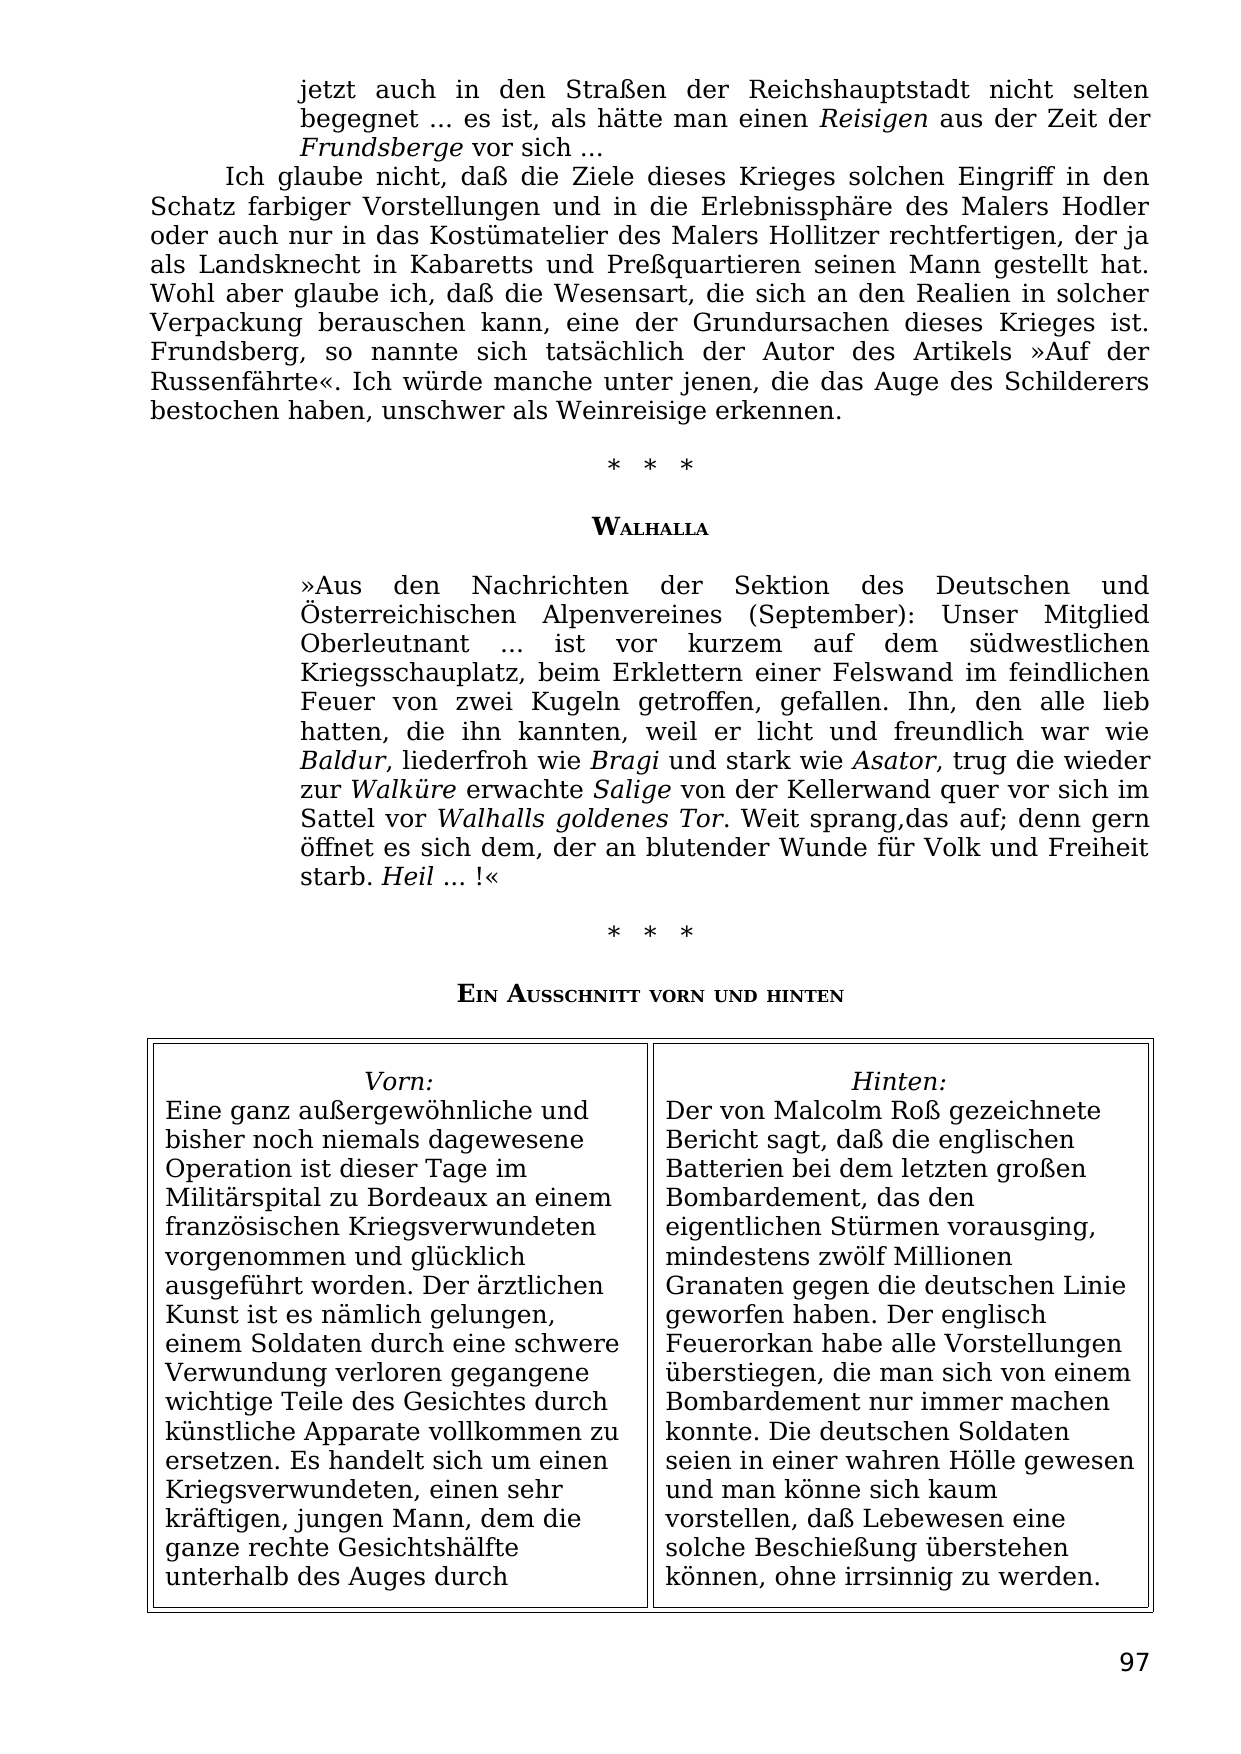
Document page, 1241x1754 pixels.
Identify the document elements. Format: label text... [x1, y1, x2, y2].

text »Aus den Nachrichten der Sektion des Deutschen und Österreichischen Alpenvereines (September): Unser Mitglied Oberleut­nant ... ist vor kurzem auf dem südwestlichen Kriegsschauplatz, beim Erklettern einer Felswand im feindlichen Feuer von zwei Kugeln getroffen, gefallen. Ihn, den alle lieb hatten, die ihn kannten, weil er licht und freundlich war wie Baldur, liederfroh wie Bragi und stark wie Asator, trug die wieder zur Walküre erwachte Salige von der Kellerwand quer vor sich im Sattel vor Walhalls goldenes Tor. Weit sprang,das auf; denn gern öffnet es sich dem, der an blutender Wunde für Volk und Freiheit starb. Heil ... !« [300, 571, 1151, 892]
table_header Vorn: Eine ganz außergewöhnliche und bisher noch niemals dagewesene Operation ist dieser Tage im Militärspital zu Bordeaux an einem französischen Kriegsverwundeten vorgenommen und glücklich ausgeführt worden. Der ärztlichen Kunst ist es nämlich gelungen, einem Soldaten durch eine schwere Verwundung verloren gegangene wichtige Teile des Gesichtes durch künstliche Apparate vollkommen zu ersetzen. Es handelt sich um einen Kriegsverwundeten, einen sehr kräftigen, jungen Mann, dem die ganze rechte Gesichtshälfte unterhalb des Auges durch [150, 1039, 650, 1607]
text Ein Ausschnitt vorn und hinten [150, 950, 1151, 1008]
text jetzt auch in den Straßen der Reichshauptstadt nicht selten begegnet ... es ist, als hätte man einen Reisigen aus der Zeit der Frundsberge vor sich ... [300, 75, 1151, 162]
table_header Hinten: Der von Malcolm Roß gezeichnete Bericht sagt, daß die englischen Batterien bei dem letzten großen Bombardement, das den eigentlichen Stürmen vorausging, mindestens zwölf Millionen Granaten gegen die deutschen Linie geworfen haben. Der englisch Feuerorkan habe alle Vorstellungen überstiegen, die man sich von einem Bombardement nur immer machen konnte. Die deutschen Soldaten seien in einer wahren Hölle gewesen und man könne sich kaum vorstellen, daß Lebewesen eine solche Beschießung überstehen können, ohne irrsinnig zu werden. [650, 1039, 1151, 1607]
text * * * [150, 921, 1151, 950]
text Walhalla [150, 483, 1151, 542]
text * * * [150, 454, 1151, 483]
text Ich glaube nicht, daß die Ziele dieses Krieges solchen Eingriff in den Schatz farbiger Vorstellungen und in die Erlebnissphäre des Malers Hodler oder auch nur in das Kostümatelier des Malers Hollitzer rechtfertigen, der ja als Landsknecht in Kabaretts und Preßquartieren seinen Mann gestellt hat. Wohl aber glaube ich, daß die Wesensart, die sich an den Realien in solcher Verpackung berauschen kann, eine der Grundursachen dieses Krieges ist. Frundsberg, so nannte sich tatsächlich der Autor des Artikels »Auf der Russenfährte«. Ich würde manche unter jenen, die das Auge des Schilderers bestochen haben, unschwer als Weinreisige erkennen. [150, 162, 1151, 425]
